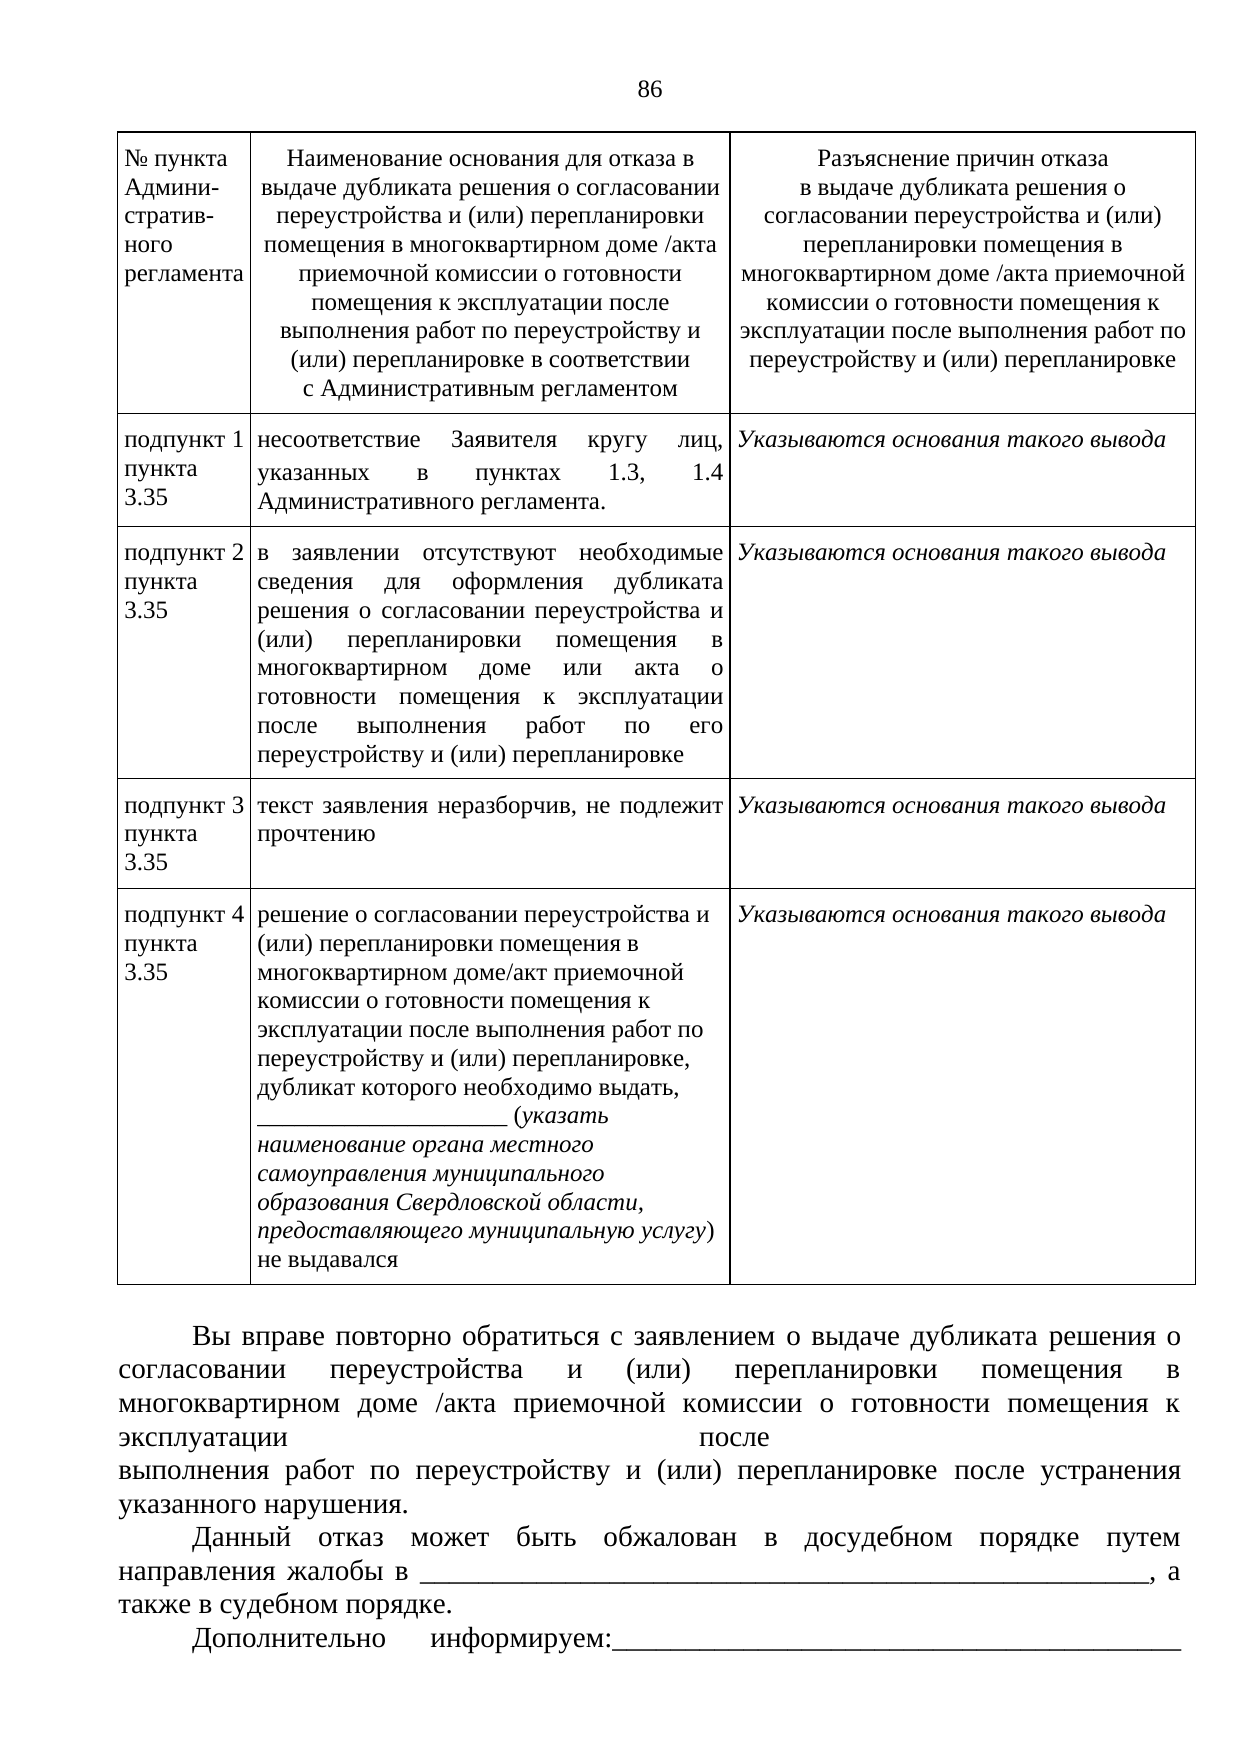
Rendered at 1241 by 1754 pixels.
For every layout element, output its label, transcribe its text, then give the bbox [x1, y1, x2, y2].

table_header Наименование основания для отказа в выдаче дубликата решения о согласовании переустройства и (или) перепланировки помещения в многоквартирном доме /акта приемочной комиссии о готовности помещения к эксплуатации после выполнения работ по переустройству и (или) перепланировке в соответствии с Административным регламентом [251, 133, 729, 412]
table_cell в заявлении отсутствуют необходимые сведения для оформления дубликата решения о согласовании переустройства и (или) перепланировки помещения в многоквартирном доме или акта о готовности помещения к эксплуатации после выполнения работ по его переустройству и (или) перепланировке [251, 527, 729, 778]
table_cell подпункт 2 пункта 3.35 [118, 527, 250, 778]
table_header Разъяснение причин отказа в выдаче дубликата решения о согласовании переустройства и (или) перепланировки помещения в многоквартирном доме /акта приемочной комиссии о готовности помещения к эксплуатации после выполнения работ по переустройству и (или) перепланировке [731, 133, 1195, 412]
table_cell решение о согласовании переустройства и (или) перепланировки помещения в многоквартирном доме/акт приемочной комиссии о готовности помещения к эксплуатации после выполнения работ по переустройству и (или) перепланировке, дубликат которого необходимо выдать, ____________________ (указать наименование органа местного самоуправления муниципального образования Свердловской области, предоставляющего муниципальную услугу) не выдавался [251, 889, 729, 1283]
table_cell подпункт 4 пункта 3.35 [118, 889, 250, 1283]
text Вы вправе повторно обратиться с заявлением о выдаче дубликата решения о согласовании переустройства и (или) перепланировки помещения в многоквартирном доме /акта приемочной комиссии о готовности помещения к эксплуатации после выполнения работ по переустройству и (или) перепланировке после устранения указанного нарушения. [118, 1318, 1181, 1519]
table_cell Указываются основания такого вывода [731, 779, 1195, 887]
table_cell Указываются основания такого вывода [731, 527, 1195, 778]
text Данный отказ может быть обжалован в досудебном порядке путем направления жалобы в __________________________________________________, а также в судебном порядке. [118, 1519, 1181, 1620]
table_cell текст заявления неразборчив, не подлежит прочтению [251, 779, 729, 887]
table_cell Указываются основания такого вывода [731, 889, 1195, 1283]
text Дополнительно информируем:_______________________________________ [118, 1620, 1181, 1653]
table_header № пункта Админи-стратив-ного регламента [118, 133, 250, 412]
table_cell подпункт 3 пункта 3.35 [118, 779, 250, 887]
table_cell Указываются основания такого вывода [731, 414, 1195, 526]
table_cell подпункт 1 пункта 3.35 [118, 414, 250, 526]
table_cell несоответствие Заявителя кругу лиц, указанных в пунктах 1.3, 1.4 Административного регламента. [251, 414, 729, 526]
